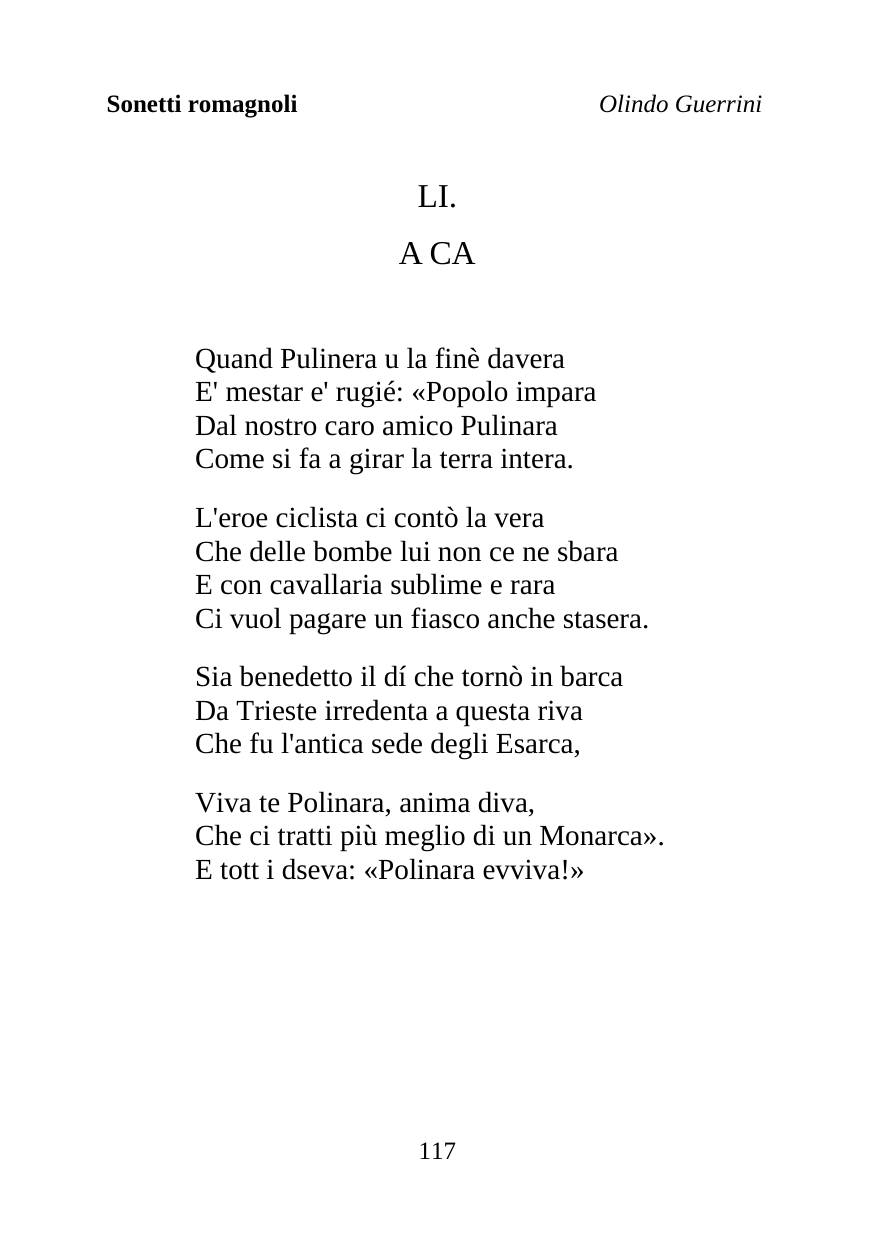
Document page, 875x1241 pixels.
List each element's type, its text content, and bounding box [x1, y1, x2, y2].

text L'eroe ciclista ci contò la vera Che delle bombe lui non ce ne sbara E con cavallaria sublime e rara Ci vuol pagare un fiasco anche stasera. [195, 500, 768, 634]
text Sia benedetto il dí che tornò in barca Da Trieste irredenta a questa riva Che fu l'antica sede degli Esarca, [195, 659, 768, 760]
text Quand Pulinera u la finè davera E' mestar e' rugié: «Popolo impara Dal nostro caro amico Pulinara Come si fa a girar la terra intera. [195, 341, 768, 475]
text Viva te Polinara, anima diva, Che ci tratti più meglio di un Monarca». E tott i dseva: «Polinara evviva!» [195, 785, 768, 886]
subtitle LI. A CA [106, 176, 768, 272]
